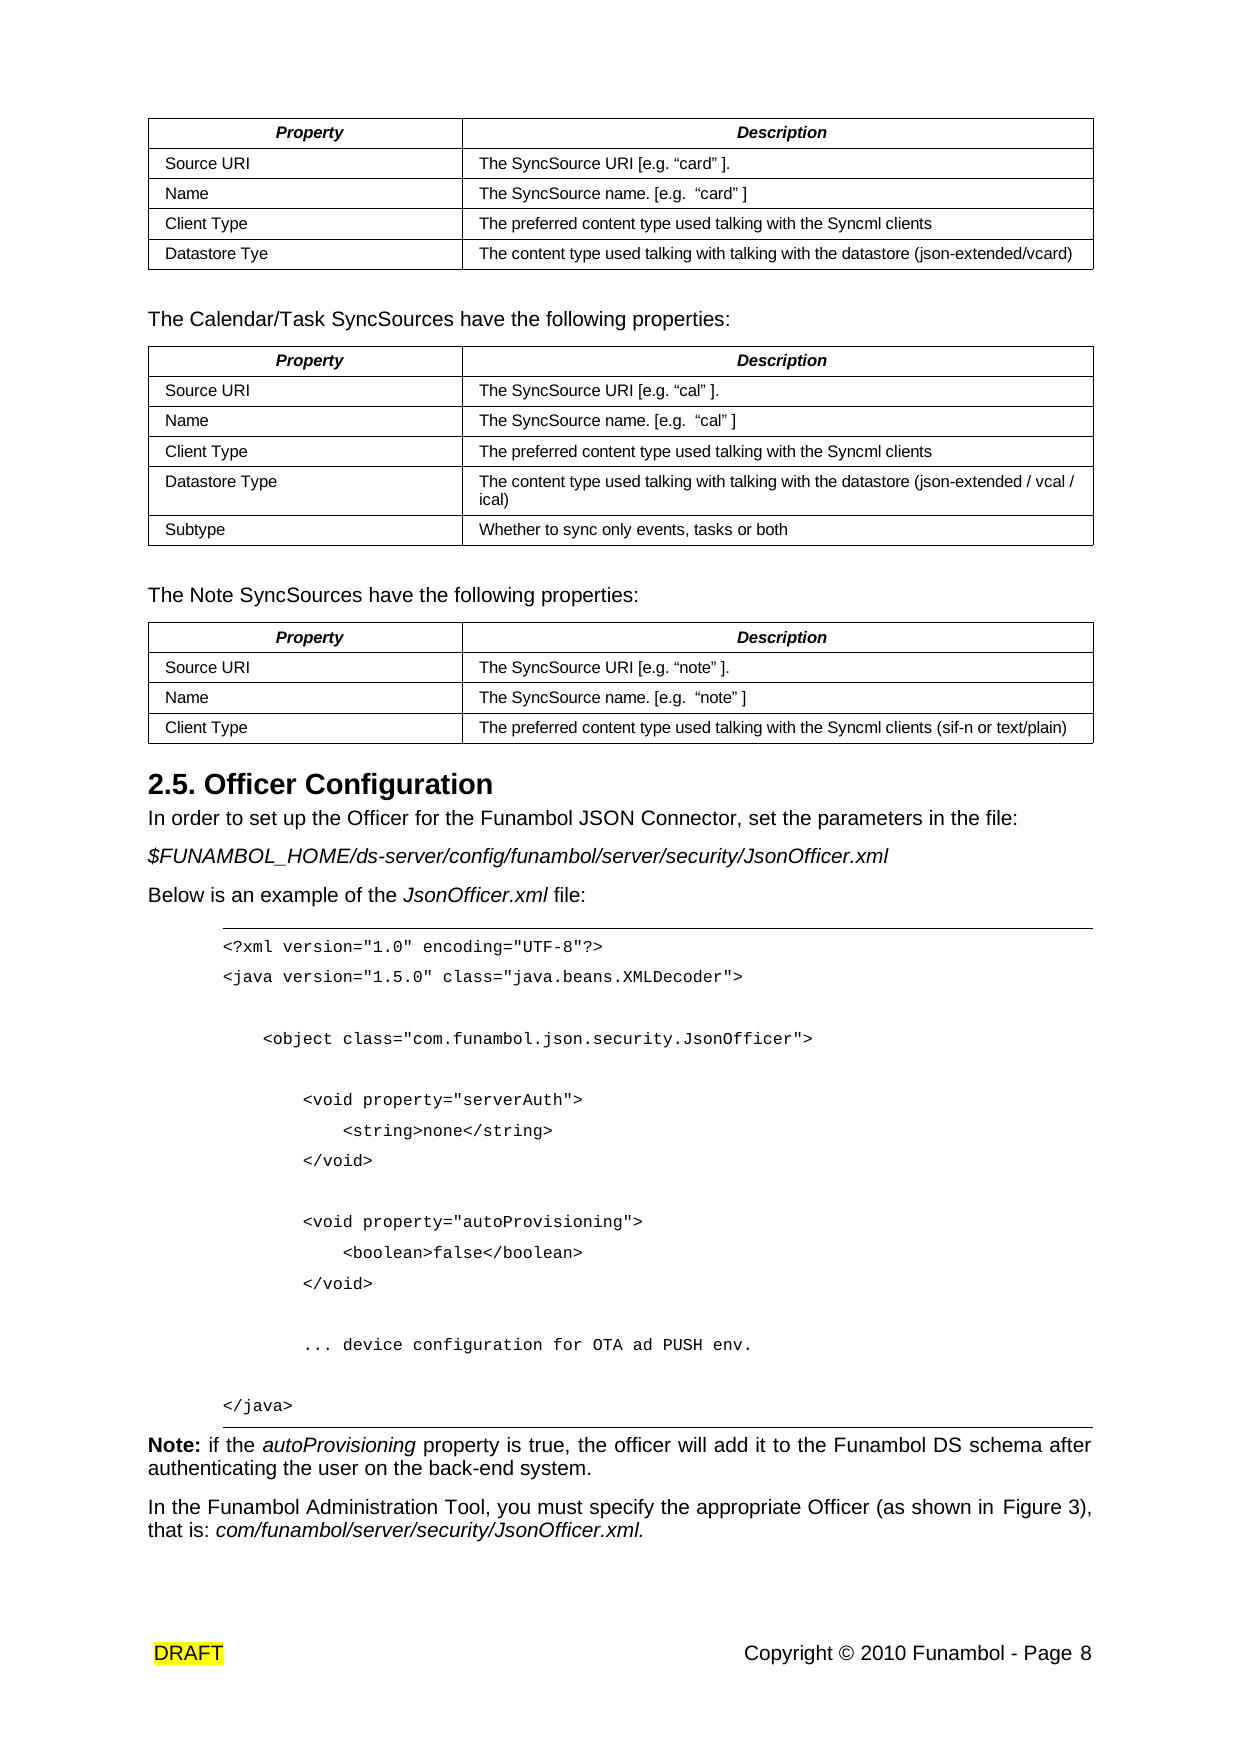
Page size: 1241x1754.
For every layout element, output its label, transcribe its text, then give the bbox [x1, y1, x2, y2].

table_cell Source URI [149, 377, 462, 406]
table_header Property [149, 347, 462, 376]
text Below is an example of the JsonOfficer.xml file: [148, 883, 1093, 907]
text <void property="serverAuth"> [223, 1081, 1093, 1110]
text ... device configuration for OTA ad PUSH env. [223, 1326, 1093, 1355]
table_cell The preferred content type used talking with the Syncml clients (sif-n or text/plain) [463, 714, 1093, 743]
table_cell Subtype [149, 516, 462, 545]
table_cell Whether to sync only events, tasks or both [463, 516, 1093, 545]
text <boolean>false</boolean> [223, 1234, 1093, 1263]
table_cell The SyncSource name. [e.g. “card” ] [463, 179, 1093, 208]
table_cell Client Type [149, 714, 462, 743]
text <string>none</string> [223, 1112, 1093, 1141]
text <?xml version="1.0" encoding="UTF-8"?> [223, 929, 1093, 957]
text </void> [223, 1265, 1093, 1294]
table_cell The preferred content type used talking with the Syncml clients [463, 437, 1093, 466]
text $FUNAMBOL_HOME/ds-server/config/funambol/server/security/JsonOfficer.xml [148, 845, 1093, 868]
table_cell The SyncSource URI [e.g. “cal” ]. [463, 377, 1093, 406]
text <java version="1.5.0" class="java.beans.XMLDecoder"> [223, 959, 1093, 988]
table_cell Source URI [149, 653, 462, 682]
table_cell Datastore Tye [149, 240, 462, 269]
table_cell The content type used talking with talking with the datastore (json-extended / vcal / ical) [463, 467, 1093, 515]
text <void property="autoProvisioning"> [223, 1204, 1093, 1233]
table_cell Name [149, 407, 462, 436]
table_cell The SyncSource name. [e.g. “cal” ] [463, 407, 1093, 436]
text </java> [223, 1387, 1093, 1427]
table_header Property [149, 623, 462, 652]
table_header Description [463, 347, 1093, 376]
table_cell The preferred content type used talking with the Syncml clients [463, 209, 1093, 239]
text The Calendar/Task SyncSources have the following properties: [148, 307, 1093, 331]
table_cell Source URI [149, 149, 462, 178]
text The Note SyncSources have the following properties: [148, 584, 1093, 607]
table_cell Client Type [149, 209, 462, 239]
text In the Funambol Administration Tool, you must specify the appropriate Officer (as shown in Figure 3), that is: com/funambol/server/security/JsonOfficer.xml. [148, 1495, 1093, 1542]
table_cell The SyncSource name. [e.g. “note” ] [463, 683, 1093, 713]
text <object class="com.funambol.json.security.JsonOfficer"> [223, 1020, 1093, 1049]
table_cell Name [149, 179, 462, 208]
table_cell The SyncSource URI [e.g. “card” ]. [463, 149, 1093, 178]
table_cell Datastore Type [149, 467, 462, 515]
subtitle Officer Configuration [148, 768, 1093, 800]
table_header Property [149, 119, 462, 148]
text </void> [223, 1142, 1093, 1172]
table_cell The content type used talking with talking with the datastore (json-extended/vcard) [463, 240, 1093, 269]
text Note: if the autoProvisioning property is true, the officer will add it to the Funambol DS schema after authenticating the user on the back-end system. [148, 1433, 1093, 1480]
text In order to set up the Officer for the Funambol JSON Connector, set the parameters in the file: [148, 806, 1093, 830]
table_cell The SyncSource URI [e.g. “note” ]. [463, 653, 1093, 682]
table_header Description [463, 119, 1093, 148]
table_header Description [463, 623, 1093, 652]
table_cell Client Type [149, 437, 462, 466]
table_cell Name [149, 683, 462, 713]
